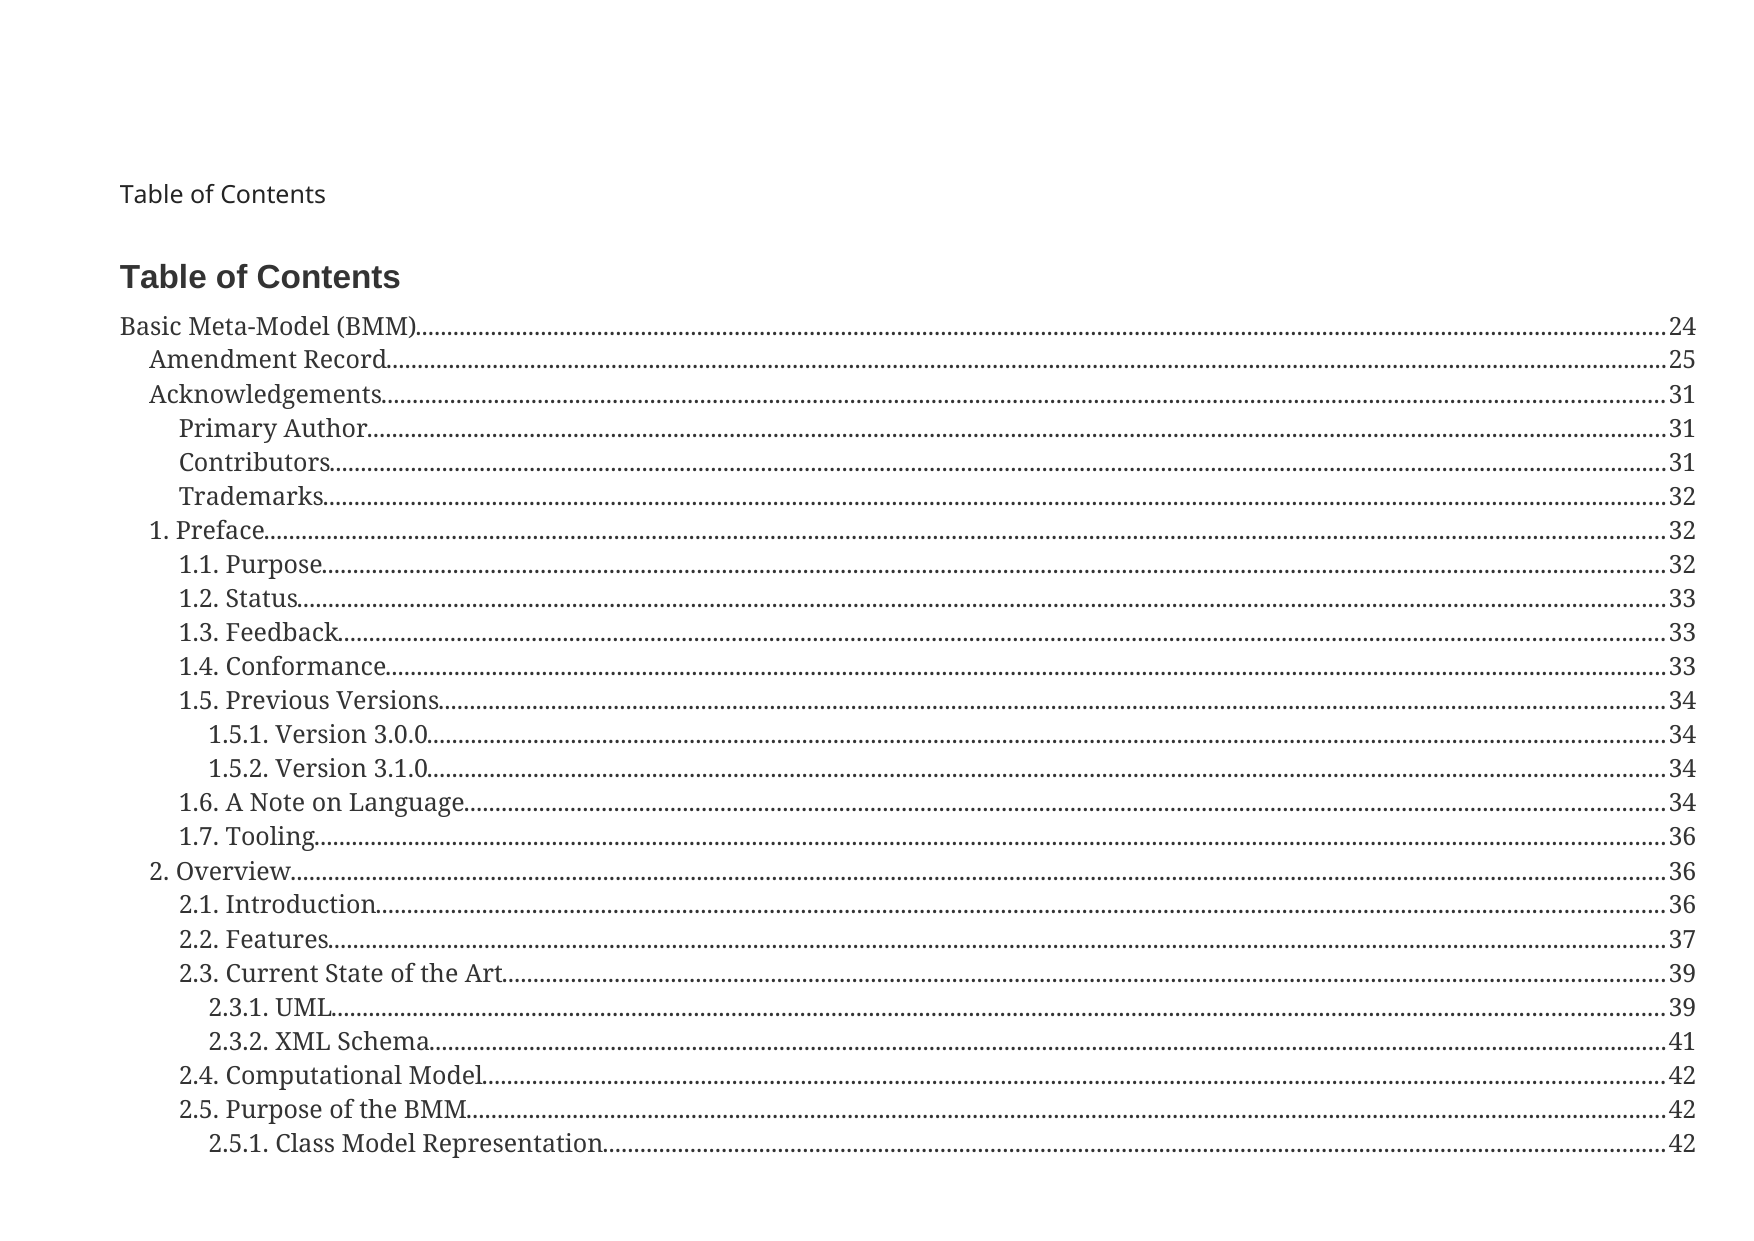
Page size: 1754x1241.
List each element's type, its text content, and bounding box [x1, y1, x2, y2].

text 2.5. Purpose of the BMM 42 [177, 1092, 1695, 1126]
text Primary Author 31 [177, 410, 1695, 444]
text 1.4. Conformance 33 [177, 649, 1695, 683]
text Contributors 31 [177, 444, 1695, 478]
text 1.5. Previous Versions 34 [177, 683, 1695, 717]
text 1.6. A Note on Language 34 [177, 785, 1695, 819]
subtitle Table of Contents [118, 257, 1695, 296]
text 1.5.2. Version 3.1.0 34 [207, 751, 1695, 785]
text 1. Preface 32 [148, 512, 1695, 547]
text Amendment Record 25 [148, 342, 1695, 376]
text 2.3.1. UML 39 [207, 989, 1695, 1023]
text 1.2. Status 33 [177, 581, 1695, 615]
text 1.3. Feedback 33 [177, 615, 1695, 649]
text 2.3.2. XML Schema 41 [207, 1023, 1695, 1057]
text 2.2. Features 37 [177, 921, 1695, 955]
text 1.7. Tooling 36 [177, 819, 1695, 853]
text Table of Contents [118, 177, 1695, 211]
text Basic Meta-Model (BMM) 24 [118, 308, 1695, 342]
text 2.5.1. Class Model Representation 42 [207, 1126, 1695, 1160]
text Acknowledgements 31 [148, 376, 1695, 410]
text 1.1. Purpose 32 [177, 547, 1695, 581]
text 2.1. Introduction 36 [177, 887, 1695, 921]
text 2.4. Computational Model 42 [177, 1057, 1695, 1092]
text 1.5.1. Version 3.0.0 34 [207, 717, 1695, 751]
text Trademarks 32 [177, 478, 1695, 512]
text 2.3. Current State of the Art 39 [177, 955, 1695, 989]
text 2. Overview 36 [148, 853, 1695, 887]
